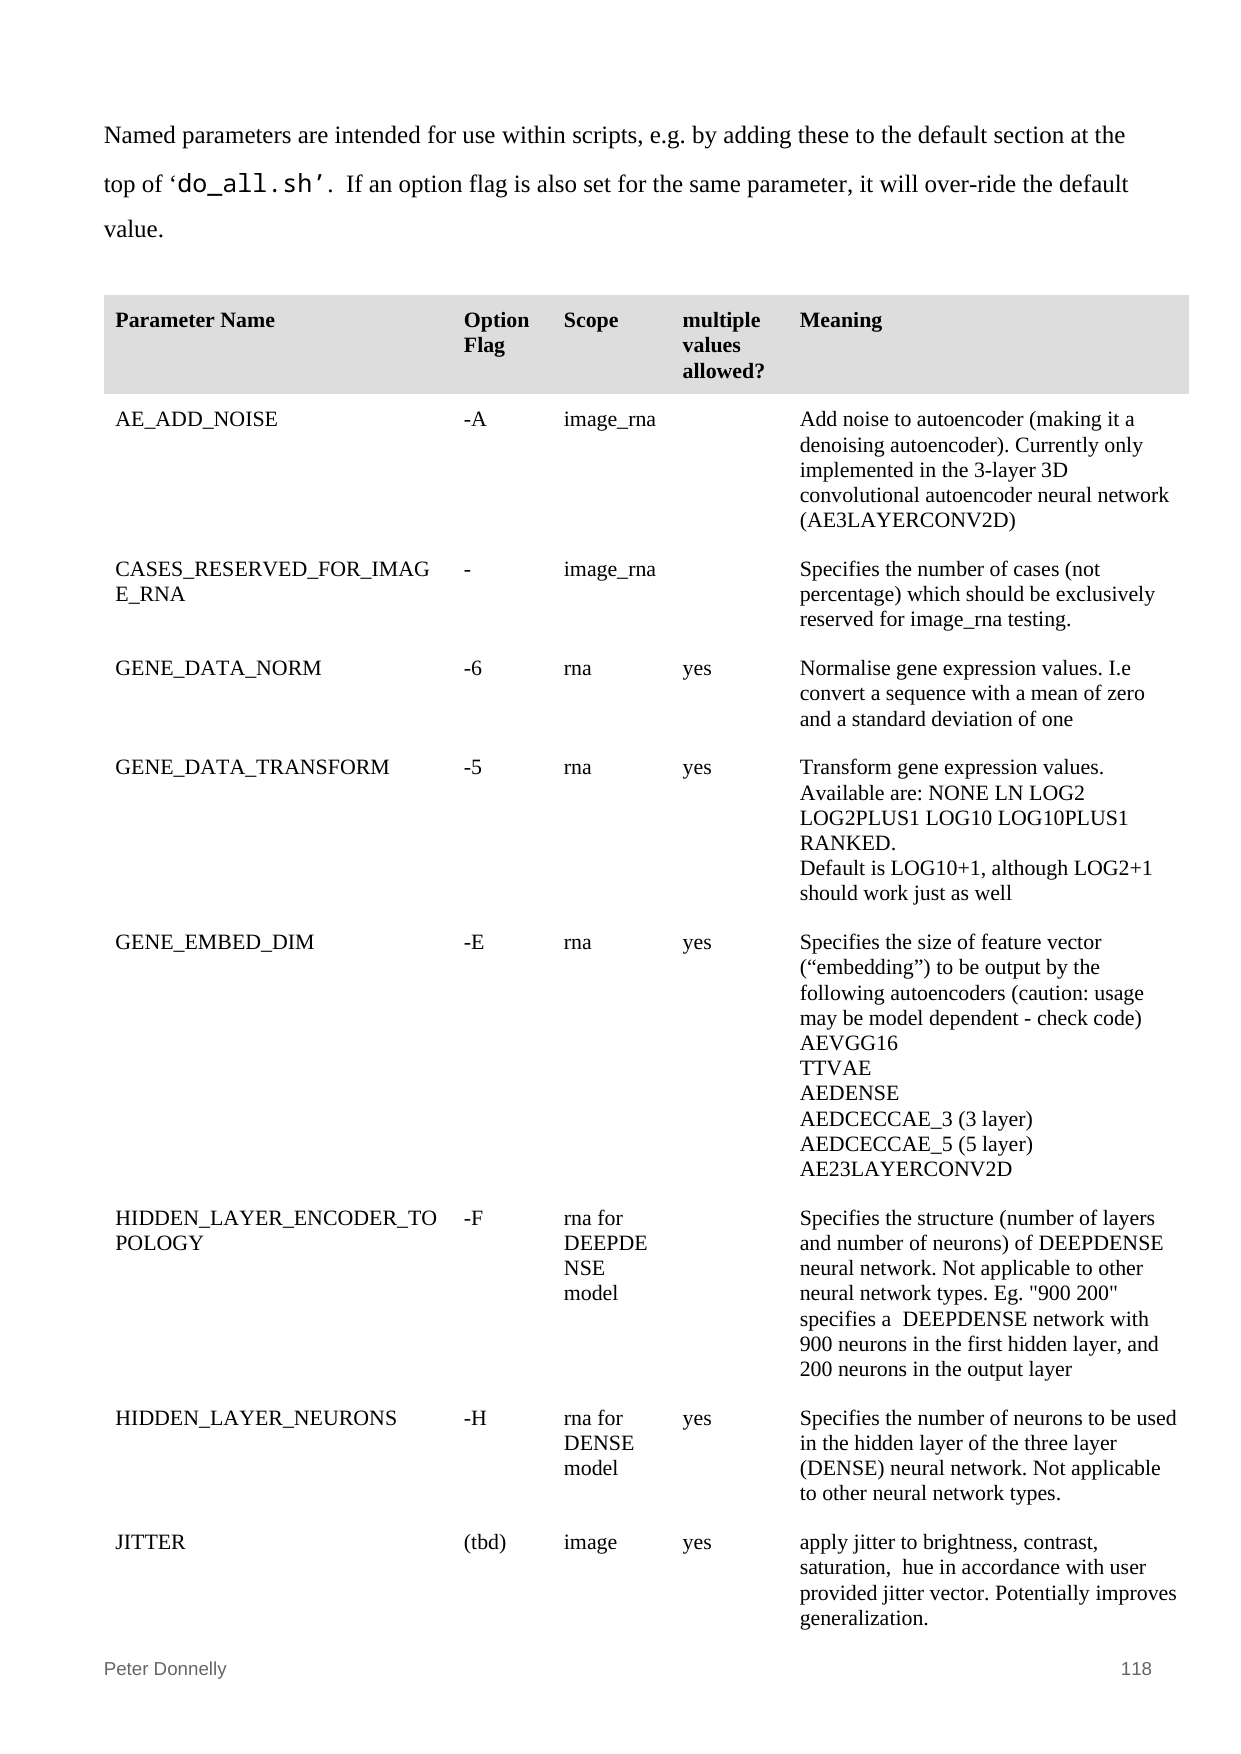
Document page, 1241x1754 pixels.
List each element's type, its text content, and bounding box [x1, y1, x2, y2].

table_cell Add noise to autoencoder (making it a denoising autoencoder). Currently only implemented in the 3-layer 3D convolutional autoencoder neural network (AE3LAYERCONV2D) [788, 395, 1189, 544]
table_cell Specifies the number of neurons to be used in the hidden layer of the three layer (DENSE) neural network. Not applicable to other neural network types. [788, 1393, 1189, 1517]
table_cell image_rna [552, 544, 671, 643]
table_cell apply jitter to brightness, contrast, saturation, hue in accordance with user provided jitter vector. Potentially improves generalization. [788, 1517, 1189, 1642]
table_cell -E [452, 917, 552, 1193]
table_cell (tbd) [452, 1517, 552, 1642]
table_cell Specifies the number of cases (not percentage) which should be exclusively reserved for image_rna testing. [788, 544, 1189, 643]
table_cell GENE_EMBED_DIM [104, 917, 452, 1193]
table_header Meaning [788, 295, 1189, 394]
table_cell - [452, 544, 552, 643]
table_cell yes [671, 917, 788, 1193]
text Named parameters are intended for use within scripts, e.g. by adding these to the default section at the top of ‘do_all.sh’. If an option flag is also set for the same parameter, it will over-ride the default value. [103, 120, 1146, 243]
table_cell -F [452, 1193, 552, 1393]
table_header multiple values allowed? [671, 295, 788, 394]
table_cell JITTER [104, 1517, 452, 1642]
table_cell [671, 544, 788, 643]
table_cell Specifies the size of feature vector (“embedding”) to be output by the following autoencoders (caution: usage may be model dependent - check code) AEVGG16 TTVAE AEDENSE AEDCECCAE_3 (3 layer) AEDCECCAE_5 (5 layer) AE23LAYERCONV2D [788, 917, 1189, 1193]
table_cell -A [452, 395, 552, 544]
table_cell -5 [452, 743, 552, 917]
table_cell [671, 1193, 788, 1393]
table_cell GENE_DATA_NORM [104, 643, 452, 742]
table_cell rna [552, 743, 671, 917]
table_cell Transform gene expression values. Available are: NONE LN LOG2 LOG2PLUS1 LOG10 LOG10PLUS1 RANKED. Default is LOG10+1, although LOG2+1 should work just as well [788, 743, 1189, 917]
table_cell -H [452, 1393, 552, 1517]
table_cell AE_ADD_NOISE [104, 395, 452, 544]
table_cell HIDDEN_LAYER_NEURONS [104, 1393, 452, 1517]
table_cell rna [552, 643, 671, 742]
table_cell -6 [452, 643, 552, 742]
table_cell GENE_DATA_TRANSFORM [104, 743, 452, 917]
table_cell Normalise gene expression values. I.e convert a sequence with a mean of zero and a standard deviation of one [788, 643, 1189, 742]
table_cell [671, 395, 788, 544]
table_cell rna [552, 917, 671, 1193]
table_cell yes [671, 1393, 788, 1517]
table_cell rna for DENSE model [552, 1393, 671, 1517]
table_header Scope [552, 295, 671, 394]
table_cell image_rna [552, 395, 671, 544]
table_cell HIDDEN_LAYER_ENCODER_TOPOLOGY [104, 1193, 452, 1393]
table_cell yes [671, 1517, 788, 1642]
table_cell Specifies the structure (number of layers and number of neurons) of DEEPDENSE neural network. Not applicable to other neural network types. Eg. "900 200" specifies a DEEPDENSE network with 900 neurons in the first hidden layer, and 200 neurons in the output layer [788, 1193, 1189, 1393]
table_cell CASES_RESERVED_FOR_IMAGE_RNA [104, 544, 452, 643]
table_cell yes [671, 643, 788, 742]
table_cell image [552, 1517, 671, 1642]
table_cell yes [671, 743, 788, 917]
table_header Option Flag [452, 295, 552, 394]
table_cell rna for DEEPDENSE model [552, 1193, 671, 1393]
table_header Parameter Name [104, 295, 452, 394]
